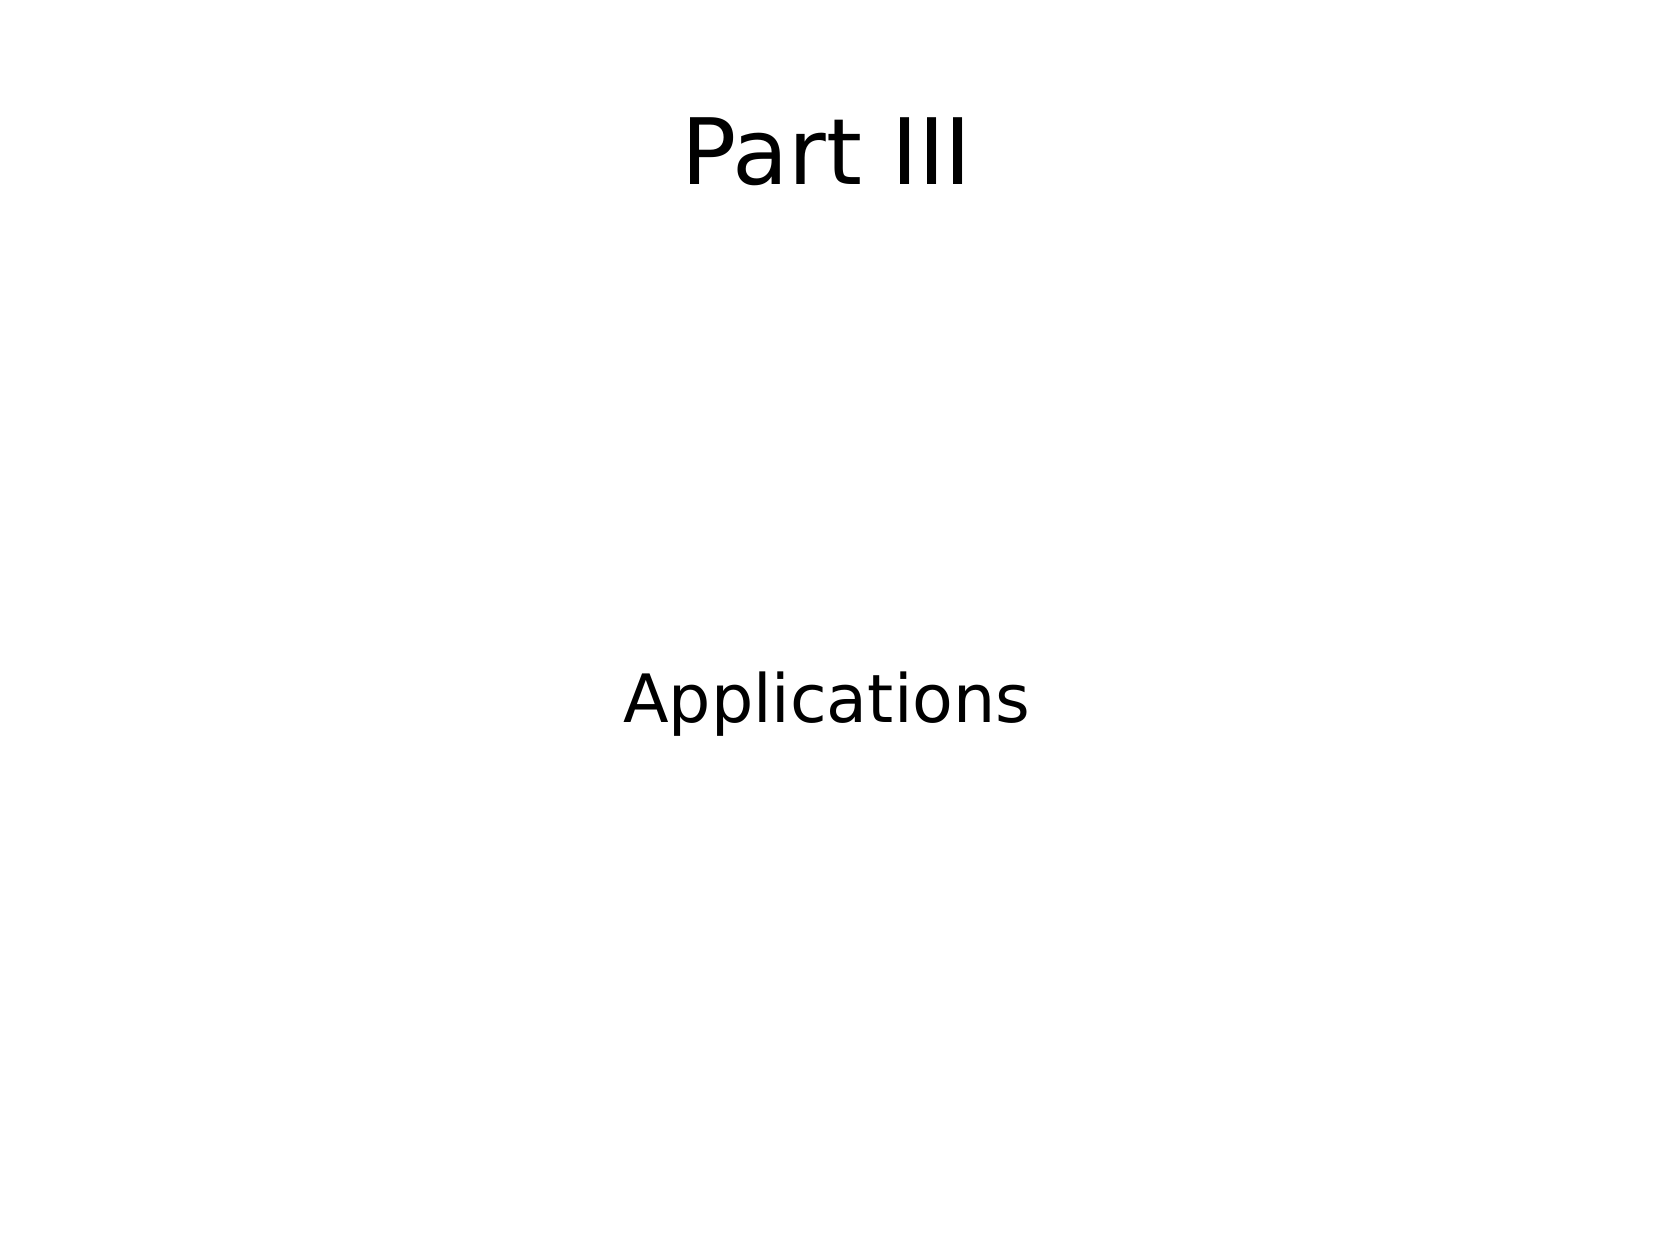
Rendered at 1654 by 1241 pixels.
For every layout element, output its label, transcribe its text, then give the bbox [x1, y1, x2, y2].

title Part III [82, 49, 1571, 257]
subtitle Applications [82, 290, 1571, 1109]
